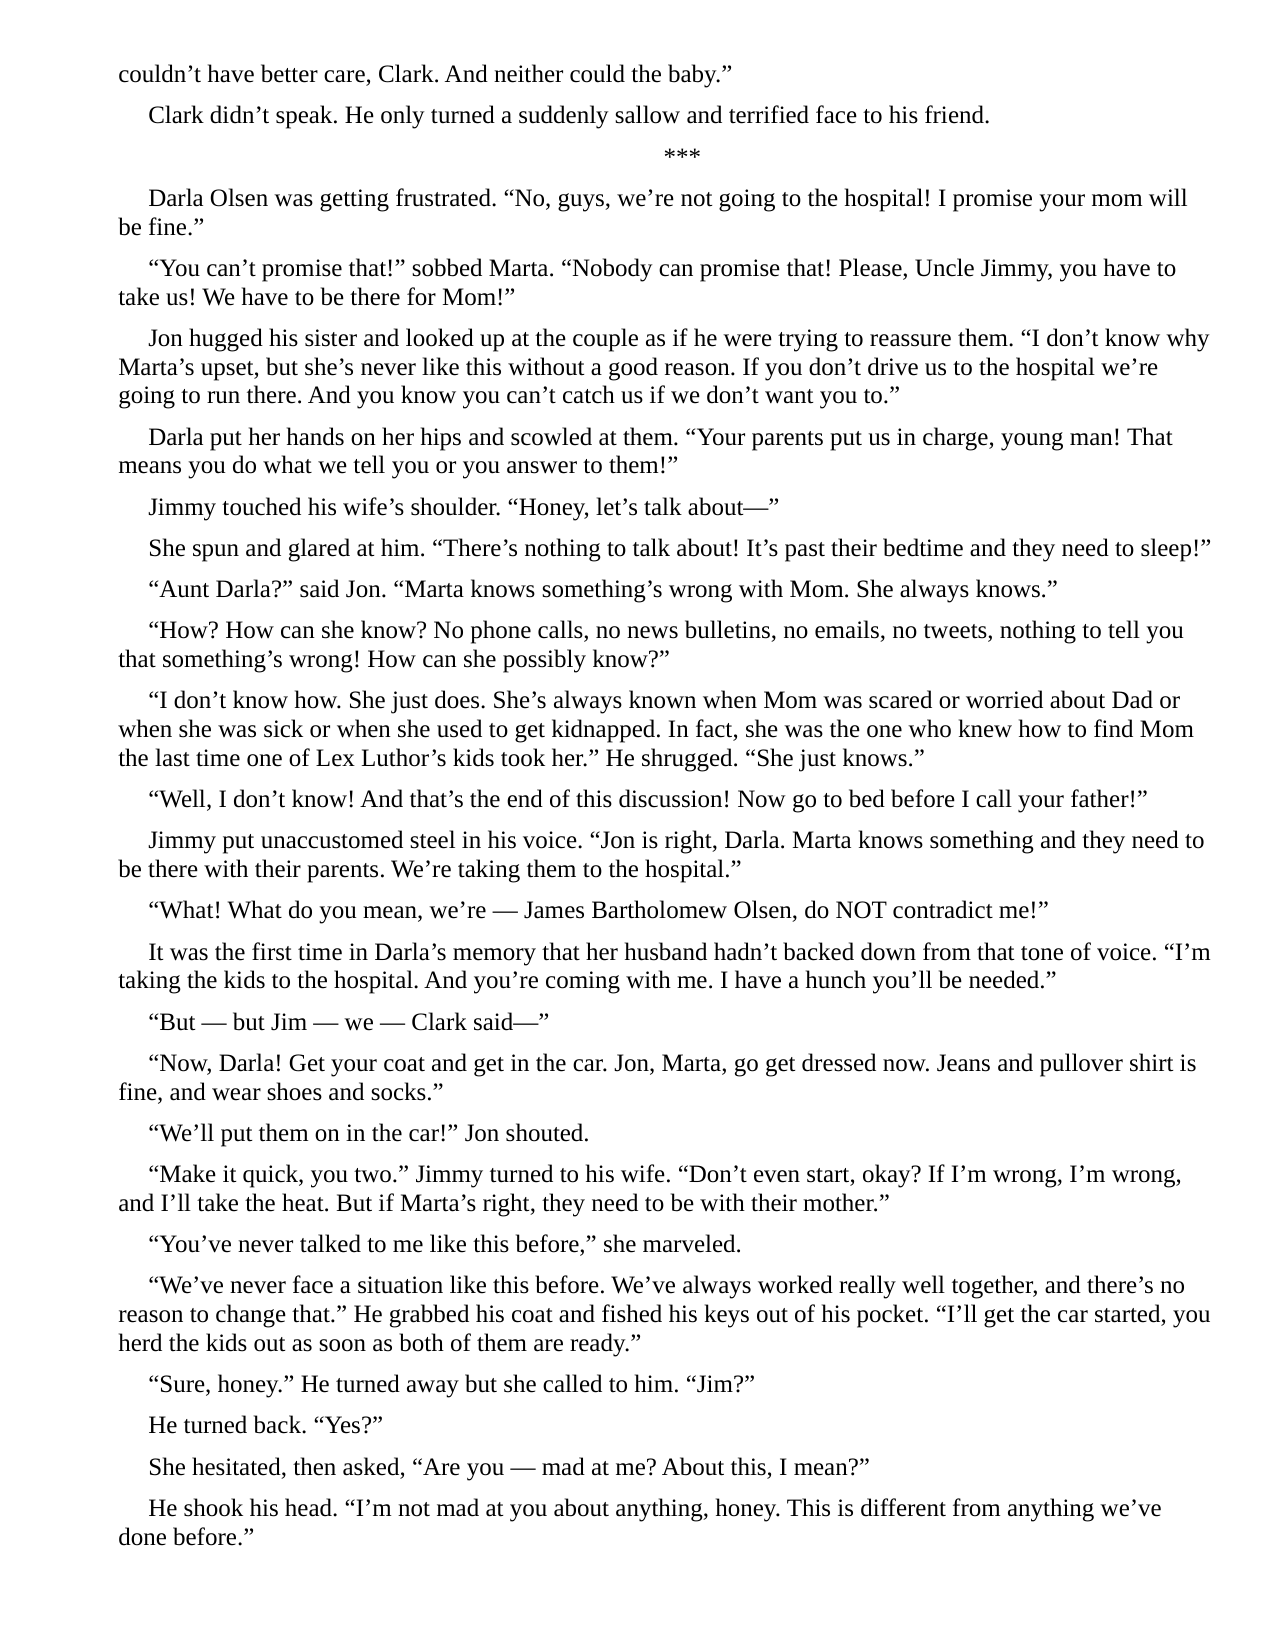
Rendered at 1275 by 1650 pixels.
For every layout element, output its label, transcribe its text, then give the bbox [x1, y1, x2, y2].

text *** [118, 142, 1216, 170]
text Darla put her hands on her hips and scowled at them. “Your parents put us in charge, young man! That means you do what we tell you or you answer to them!” [118, 422, 1216, 479]
text She spun and glared at him. “There’s nothing to talk about! It’s past their bedtime and they need to sleep!” [118, 533, 1216, 562]
text couldn’t have better care, Clark. And neither could the baby.” [118, 59, 1216, 88]
text He turned back. “Yes?” [118, 1410, 1216, 1439]
text “We’ve never face a situation like this before. We’ve always worked really well together, and there’s no reason to change that.” He grabbed his coat and fished his keys out of his pocket. “I’ll get the car started, you herd the kids out as soon as both of them are ready.” [118, 1270, 1216, 1357]
text Jimmy put unaccustomed steel in his voice. “Jon is right, Darla. Marta knows something and they need to be there with their parents. We’re taking them to the hospital.” [118, 825, 1216, 883]
text “I don’t know how. She just does. She’s always known when Mom was scared or worried about Dad or when she was sick or when she used to get kidnapped. In fact, she was the one who knew how to find Mom the last time one of Lex Luthor’s kids took her.” He shrugged. “She just knows.” [118, 685, 1216, 772]
text It was the first time in Darla’s memory that her husband hadn’t backed down from that tone of voice. “I’m taking the kids to the hospital. And you’re coming with me. I have a hunch you’ll be needed.” [118, 937, 1216, 994]
text “Aunt Darla?” said Jon. “Marta knows something’s wrong with Mom. She always knows.” [118, 574, 1216, 603]
text Jimmy touched his wife’s shoulder. “Honey, let’s talk about—” [118, 492, 1216, 520]
text “But — but Jim — we — Clark said—” [118, 1007, 1216, 1035]
text “How? How can she know? No phone calls, no news bulletins, no emails, no tweets, nothing to tell you that something’s wrong! How can she possibly know?” [118, 615, 1216, 673]
text Jon hugged his sister and looked up at the couple as if he were trying to reassure them. “I don’t know why Marta’s upset, but she’s never like this without a good reason. If you don’t drive us to the hospital we’re going to run there. And you know you can’t catch us if we don’t want you to.” [118, 323, 1216, 409]
text Darla Olsen was getting frustrated. “No, guys, we’re not going to the hospital! I promise your mom will be fine.” [118, 183, 1216, 240]
text “Sure, honey.” He turned away but she called to him. “Jim?” [118, 1369, 1216, 1398]
text “What! What do you mean, we’re — James Bartholomew Olsen, do NOT contradict me!” [118, 895, 1216, 924]
text “You’ve never talked to me like this before,” she marveled. [118, 1229, 1216, 1258]
text She hesitated, then asked, “Are you — mad at me? About this, I mean?” [118, 1452, 1216, 1480]
text “Make it quick, you two.” Jimmy turned to his wife. “Don’t even start, okay? If I’m wrong, I’m wrong, and I’ll take the heat. But if Marta’s right, they need to be with their mother.” [118, 1159, 1216, 1217]
text He shook his head. “I’m not mad at you about anything, honey. This is different from anything we’ve done before.” [118, 1493, 1216, 1550]
text “We’ll put them on in the car!” Jon shouted. [118, 1118, 1216, 1147]
text “Now, Darla! Get your coat and get in the car. Jon, Marta, go get dressed now. Jeans and pullover shirt is fine, and wear shoes and socks.” [118, 1048, 1216, 1105]
text “You can’t promise that!” sobbed Marta. “Nobody can promise that! Please, Uncle Jimmy, you have to take us! We have to be there for Mom!” [118, 253, 1216, 310]
text Clark didn’t speak. He only turned a suddenly sallow and terrified face to his friend. [118, 100, 1216, 129]
text “Well, I don’t know! And that’s the end of this discussion! Now go to bed before I call your father!” [118, 784, 1216, 813]
